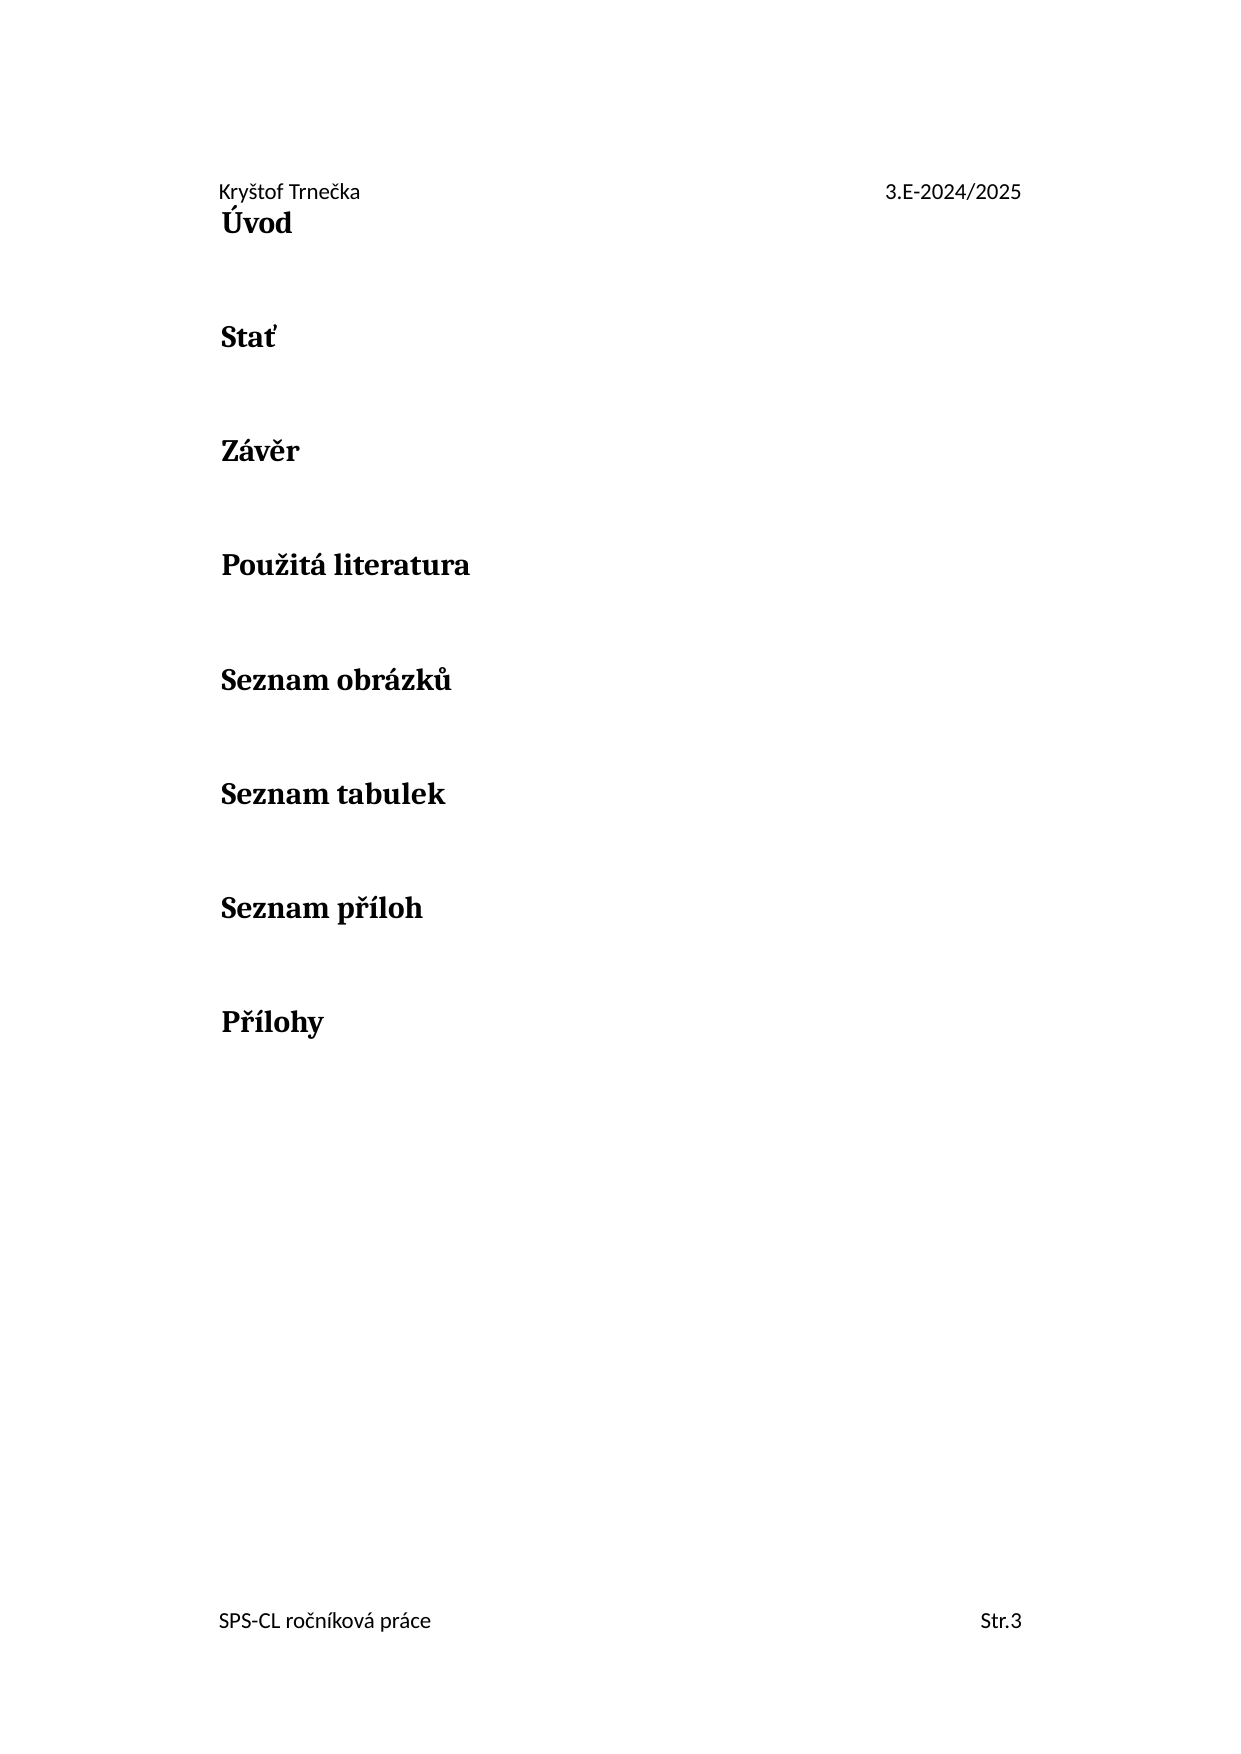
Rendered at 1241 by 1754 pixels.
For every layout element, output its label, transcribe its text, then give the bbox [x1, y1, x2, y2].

text Použitá literatura [221, 548, 1093, 584]
text Přílohy [221, 1004, 1093, 1040]
text Seznam tabulek [221, 776, 1093, 812]
text Seznam obrázků [221, 662, 1093, 698]
text Úvod [221, 205, 1093, 241]
text Závěr [221, 433, 1093, 469]
text Stať [221, 319, 1093, 355]
text Seznam příloh [221, 890, 1093, 926]
